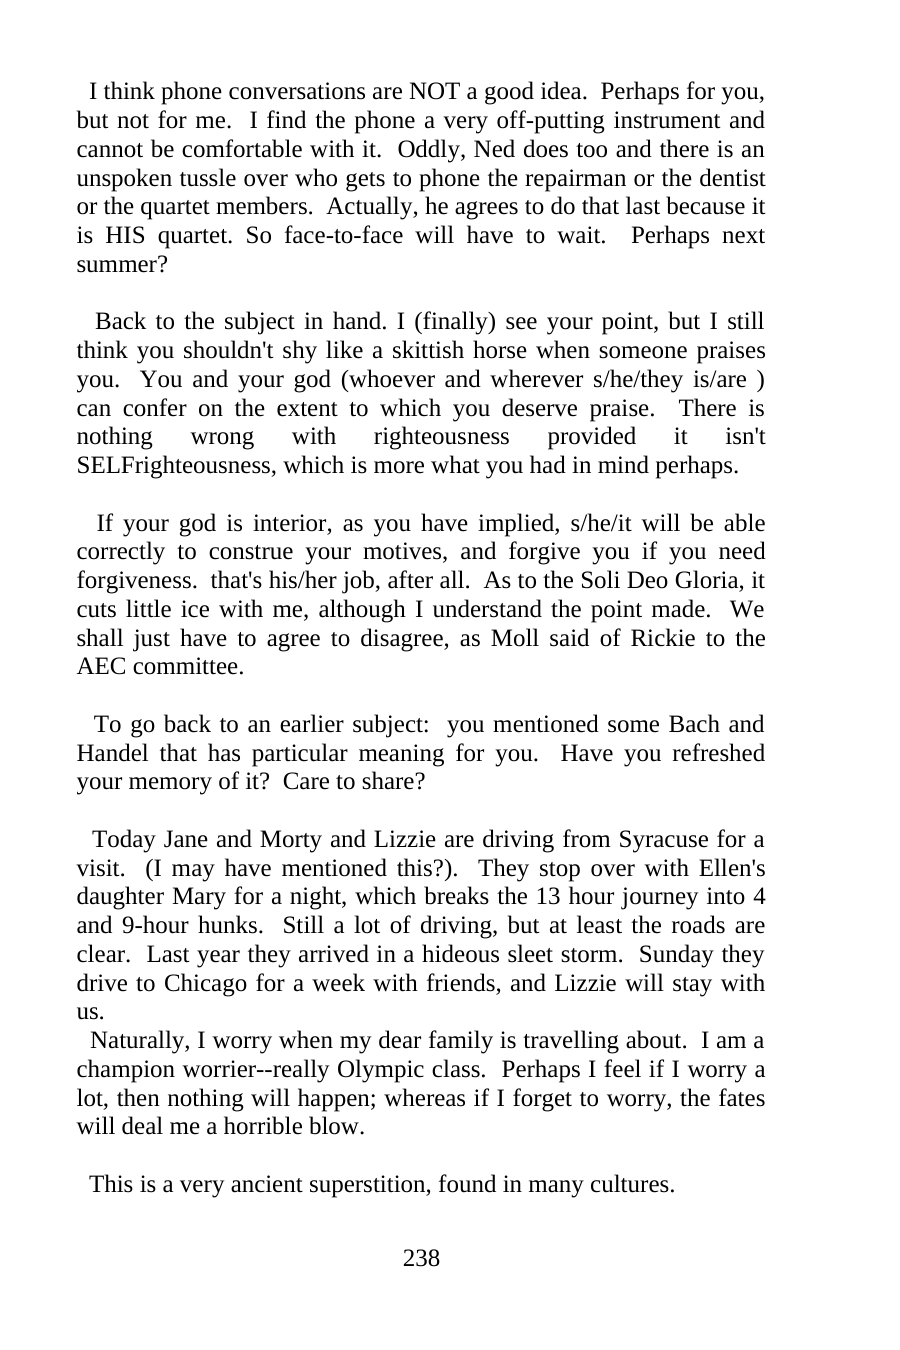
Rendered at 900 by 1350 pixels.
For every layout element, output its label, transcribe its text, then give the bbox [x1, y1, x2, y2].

text To go back to an earlier subject: you mentioned some Bach and Handel that has particular meaning for you. Have you refreshed your memory of it? Care to share? [76, 709, 766, 795]
text If your god is interior, as you have implied, s/he/it will be able correctly to construe your motives, and forgive you if you need forgiveness. that's his/her job, after all. As to the Soli Deo Gloria, it cuts little ice with me, although I understand the point made. We shall just have to agree to disagree, as Moll said of Rickie to the AEC committee. [76, 508, 766, 680]
text Today Jane and Morty and Lizzie are driving from Syracuse for a visit. (I may have mentioned this?). They stop over with Ellen's daughter Mary for a night, which breaks the 13 hour journey into 4 and 9-hour hunks. Still a lot of driving, but at least the roads are clear. Last year they arrived in a hideous sleet storm. Sunday they drive to Chicago for a week with friends, and Lizzie will stay with us. [76, 824, 766, 1025]
text Naturally, I worry when my dear family is travelling about. I am a champion worrier--really Olympic class. Perhaps I feel if I worry a lot, then nothing will happen; whereas if I forget to worry, the fates will deal me a horrible blow. [76, 1025, 766, 1140]
text This is a very ancient superstition, found in many cultures. [76, 1169, 766, 1198]
text I think phone conversations are NOT a good idea. Perhaps for you, but not for me. I find the phone a very off-putting instrument and cannot be comfortable with it. Oddly, Ned does too and there is an unspoken tussle over who gets to phone the repairman or the dentist or the quartet members. Actually, he agrees to do that last because it is HIS quartet. So face-to-face will have to wait. Perhaps next summer? [76, 76, 766, 278]
text Back to the subject in hand. I (finally) see your point, but I still think you shouldn't shy like a skittish horse when someone praises you. You and your god (whoever and wherever s/he/they is/are ) can confer on the extent to which you deserve praise. There is nothing wrong with righteousness provided it isn't SELFrighteousness, which is more what you had in mind perhaps. [76, 306, 766, 479]
